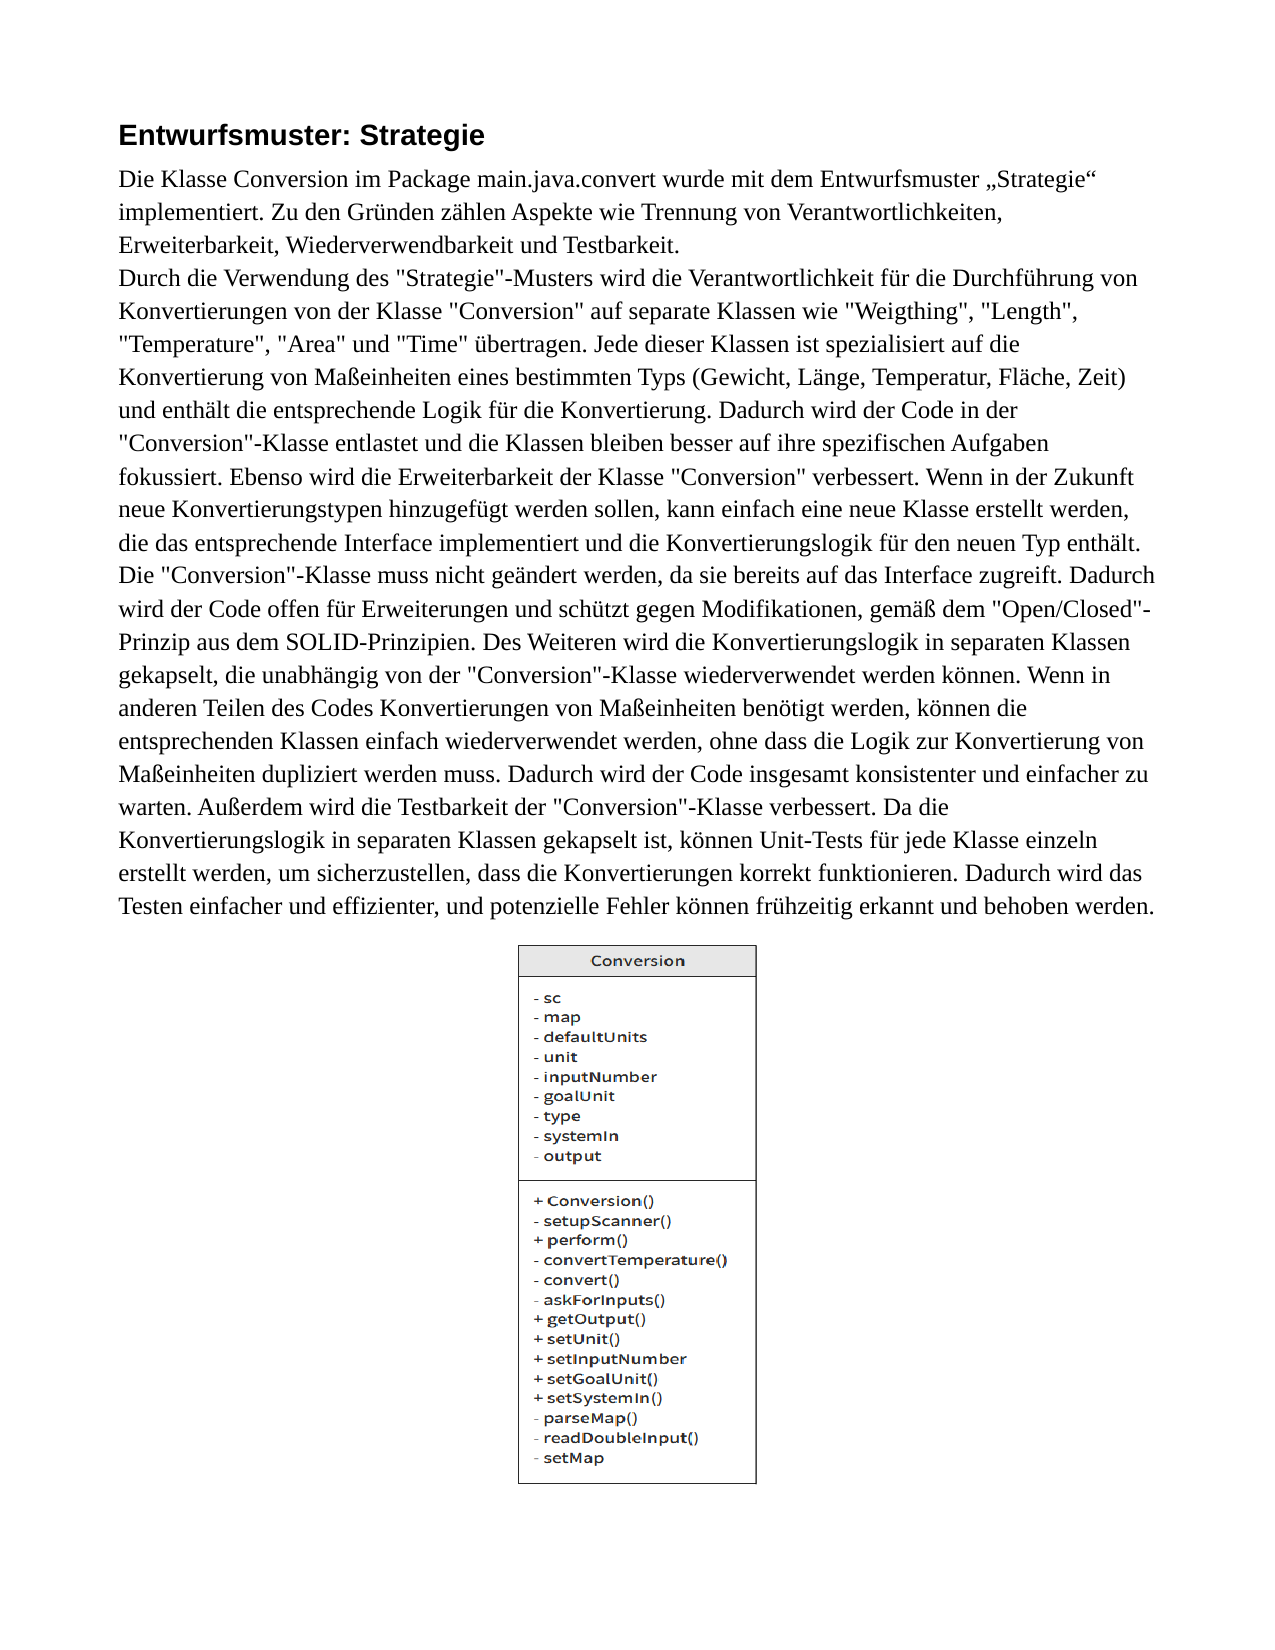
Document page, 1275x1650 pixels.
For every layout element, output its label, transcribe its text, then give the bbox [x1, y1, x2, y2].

text Die Klasse Conversion im Package main.java.convert wurde mit dem Entwurfsmuster „Strategie“ implementiert. Zu den Gründen zählen Aspekte wie Trennung von Verantwortlichkeiten, Erweiterbarkeit, Wiederverwendbarkeit und Testbarkeit. Durch die Verwendung des "Strategie"-Musters wird die Verantwortlichkeit für die Durchführung von Konvertierungen von der Klasse "Conversion" auf separate Klassen wie "Weigthing", "Length", "Temperature", "Area" und "Time" übertragen. Jede dieser Klassen ist spezialisiert auf die Konvertierung von Maßeinheiten eines bestimmten Typs (Gewicht, Länge, Temperatur, Fläche, Zeit) und enthält die entsprechende Logik für die Konvertierung. Dadurch wird der Code in der "Conversion"-Klasse entlastet und die Klassen bleiben besser auf ihre spezifischen Aufgaben fokussiert. Ebenso wird die Erweiterbarkeit der Klasse "Conversion" verbessert. Wenn in der Zukunft neue Konvertierungstypen hinzugefügt werden sollen, kann einfach eine neue Klasse erstellt werden, die das entsprechende Interface implementiert und die Konvertierungslogik für den neuen Typ enthält. Die "Conversion"-Klasse muss nicht geändert werden, da sie bereits auf das Interface zugreift. Dadurch wird der Code offen für Erweiterungen und schützt gegen Modifikationen, gemäß dem "Open/Closed"-Prinzip aus dem SOLID-Prinzipien. Des Weiteren wird die Konvertierungslogik in separaten Klassen gekapselt, die unabhängig von der "Conversion"-Klasse wiederverwendet werden können. Wenn in anderen Teilen des Codes Konvertierungen von Maßeinheiten benötigt werden, können die entsprechenden Klassen einfach wiederverwendet werden, ohne dass die Logik zur Konvertierung von Maßeinheiten dupliziert werden muss. Dadurch wird der Code insgesamt konsistenter und einfacher zu warten. Außerdem wird die Testbarkeit der "Conversion"-Klasse verbessert. Da die Konvertierungslogik in separaten Klassen gekapselt ist, können Unit-Tests für jede Klasse einzeln erstellt werden, um sicherzustellen, dass die Konvertierungen korrekt funktionieren. Dadurch wird das Testen einfacher und effizienter, und potenzielle Fehler können frühzeitig erkannt und behoben werden. [118, 164, 1157, 919]
picture [516, 942, 759, 1485]
subtitle Entwurfsmuster: Strategie [118, 118, 1157, 152]
